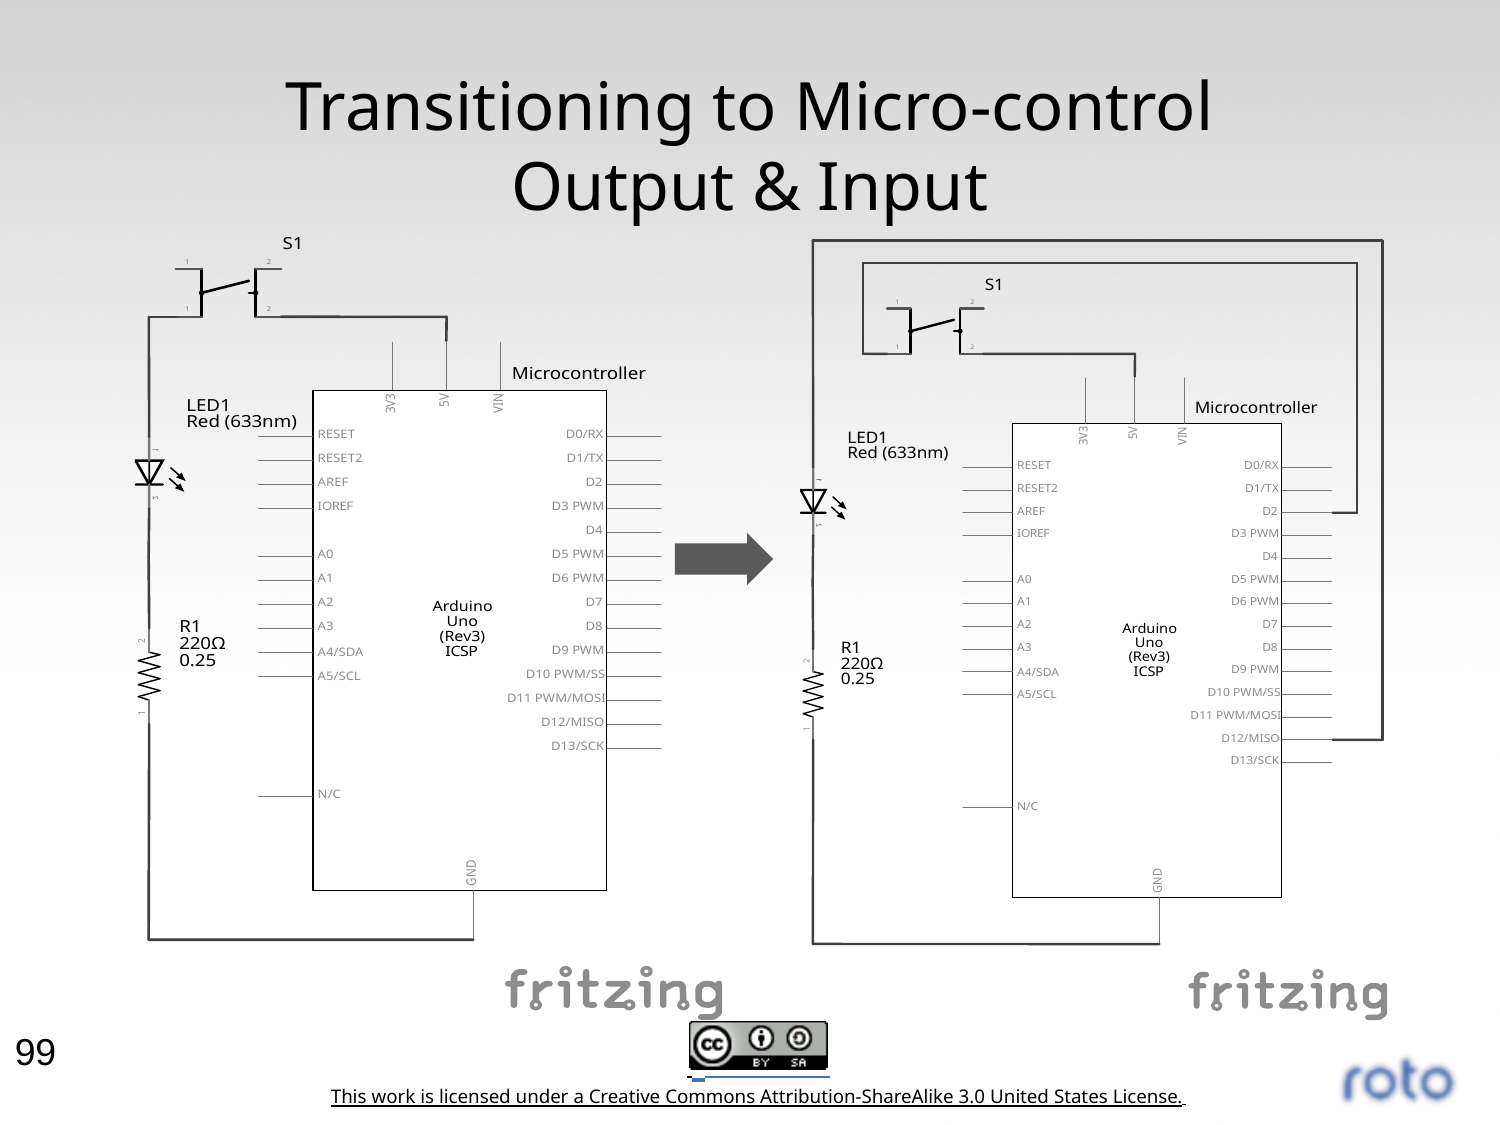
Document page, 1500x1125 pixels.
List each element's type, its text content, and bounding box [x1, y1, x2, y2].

text_box [674, 533, 774, 586]
picture [0, 0, 1500, 1125]
title Transitioning to Micro-control Output & Input [112, 49, 1388, 238]
